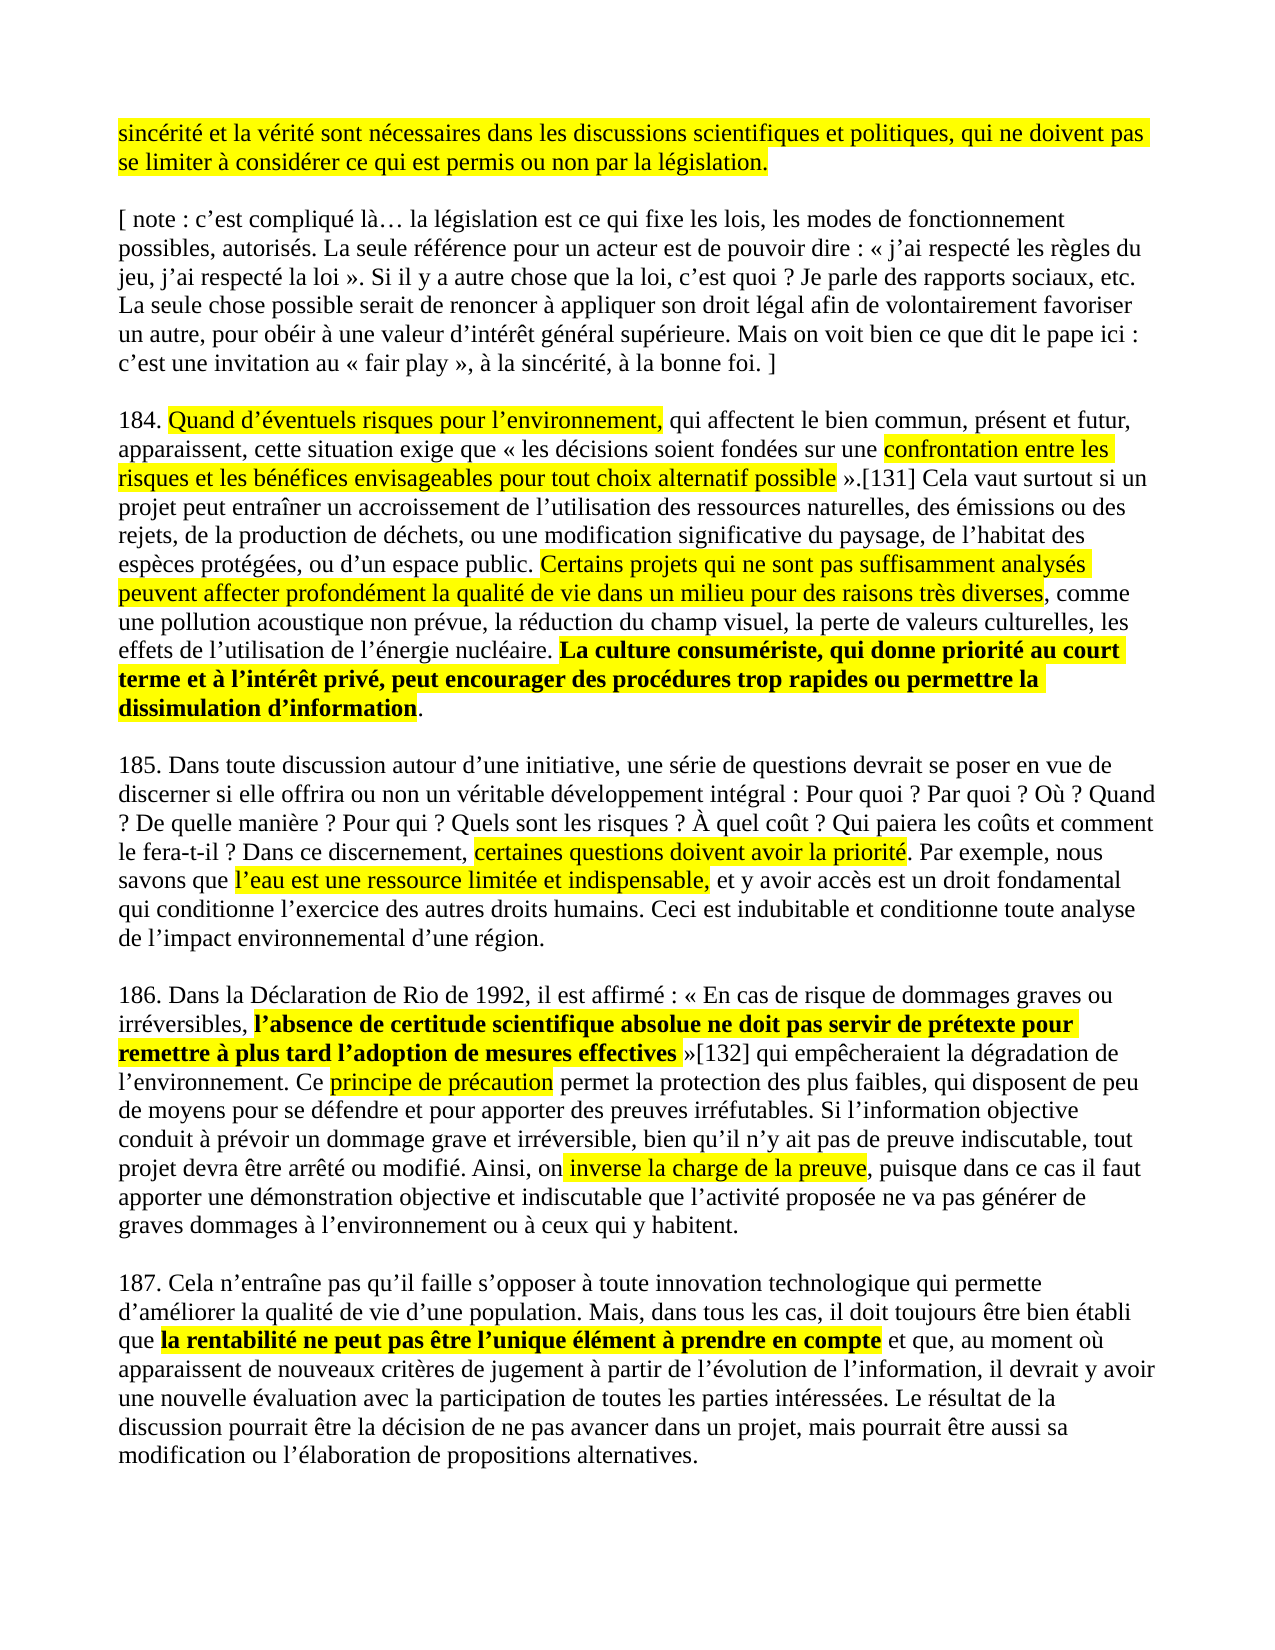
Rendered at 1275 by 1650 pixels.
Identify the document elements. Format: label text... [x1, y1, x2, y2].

text 186. Dans la Déclaration de Rio de 1992, il est affirmé : « En cas de risque de dommages graves ou irréversibles, l’absence de certitude scientifique absolue ne doit pas servir de prétexte pour remettre à plus tard l’adoption de mesures effectives »[132] qui empêcheraient la dégradation de l’environnement. Ce principe de précaution permet la protection des plus faibles, qui disposent de peu de moyens pour se défendre et pour apporter des preuves irréfutables. Si l’information objective conduit à prévoir un dommage grave et irréversible, bien qu’il n’y ait pas de preuve indiscutable, tout projet devra être arrêté ou modifié. Ainsi, on inverse la charge de la preuve, puisque dans ce cas il faut apporter une démonstration objective et indiscutable que l’activité proposée ne va pas générer de graves dommages à l’environnement ou à ceux qui y habitent. [118, 981, 1157, 1239]
text 185. Dans toute discussion autour d’une initiative, une série de questions devrait se poser en vue de discerner si elle offrira ou non un véritable développement intégral : Pour quoi ? Par quoi ? Où ? Quand ? De quelle manière ? Pour qui ? Quels sont les risques ? À quel coût ? Qui paiera les coûts et comment le fera-t-il ? Dans ce discernement, certaines questions doivent avoir la priorité. Par exemple, nous savons que l’eau est une ressource limitée et indispensable, et y avoir accès est un droit fondamental qui conditionne l’exercice des autres droits humains. Ceci est indubitable et conditionne toute analyse de l’impact environnemental d’une région. [118, 751, 1157, 952]
text sincérité et la vérité sont nécessaires dans les discussions scientifiques et politiques, qui ne doivent pas se limiter à considérer ce qui est permis ou non par la législation. [118, 118, 1157, 176]
text 187. Cela n’entraîne pas qu’il faille s’opposer à toute innovation technologique qui permette d’améliorer la qualité de vie d’une population. Mais, dans tous les cas, il doit toujours être bien établi que la rentabilité ne peut pas être l’unique élément à prendre en compte et que, au moment où apparaissent de nouveaux critères de jugement à partir de l’évolution de l’information, il devrait y avoir une nouvelle évaluation avec la participation de toutes les parties intéressées. Le résultat de la discussion pourrait être la décision de ne pas avancer dans un projet, mais pourrait être aussi sa modification ou l’élaboration de propositions alternatives. [118, 1268, 1157, 1469]
text [ note : c’est compliqué là… la législation est ce qui fixe les lois, les modes de fonctionnement possibles, autorisés. La seule référence pour un acteur est de pouvoir dire : « j’ai respecté les règles du jeu, j’ai respecté la loi ». Si il y a autre chose que la loi, c’est quoi ? Je parle des rapports sociaux, etc. La seule chose possible serait de renoncer à appliquer son droit légal afin de volontairement favoriser un autre, pour obéir à une valeur d’intérêt général supérieure. Mais on voit bien ce que dit le pape ici : c’est une invitation au « fair play », à la sincérité, à la bonne foi. ] [118, 204, 1157, 377]
text 184. Quand d’éventuels risques pour l’environnement, qui affectent le bien commun, présent et futur, apparaissent, cette situation exige que « les décisions soient fondées sur une confrontation entre les risques et les bénéfices envisageables pour tout choix alternatif possible ».[131] Cela vaut surtout si un projet peut entraîner un accroissement de l’utilisation des ressources naturelles, des émissions ou des rejets, de la production de déchets, ou une modification significative du paysage, de l’habitat des espèces protégées, ou d’un espace public. Certains projets qui ne sont pas suffisamment analysés peuvent affecter profondément la qualité de vie dans un milieu pour des raisons très diverses, comme une pollution acoustique non prévue, la réduction du champ visuel, la perte de valeurs culturelles, les effets de l’utilisation de l’énergie nucléaire. La culture consumériste, qui donne priorité au court terme et à l’intérêt privé, peut encourager des procédures trop rapides ou permettre la dissimulation d’information. [118, 406, 1157, 722]
